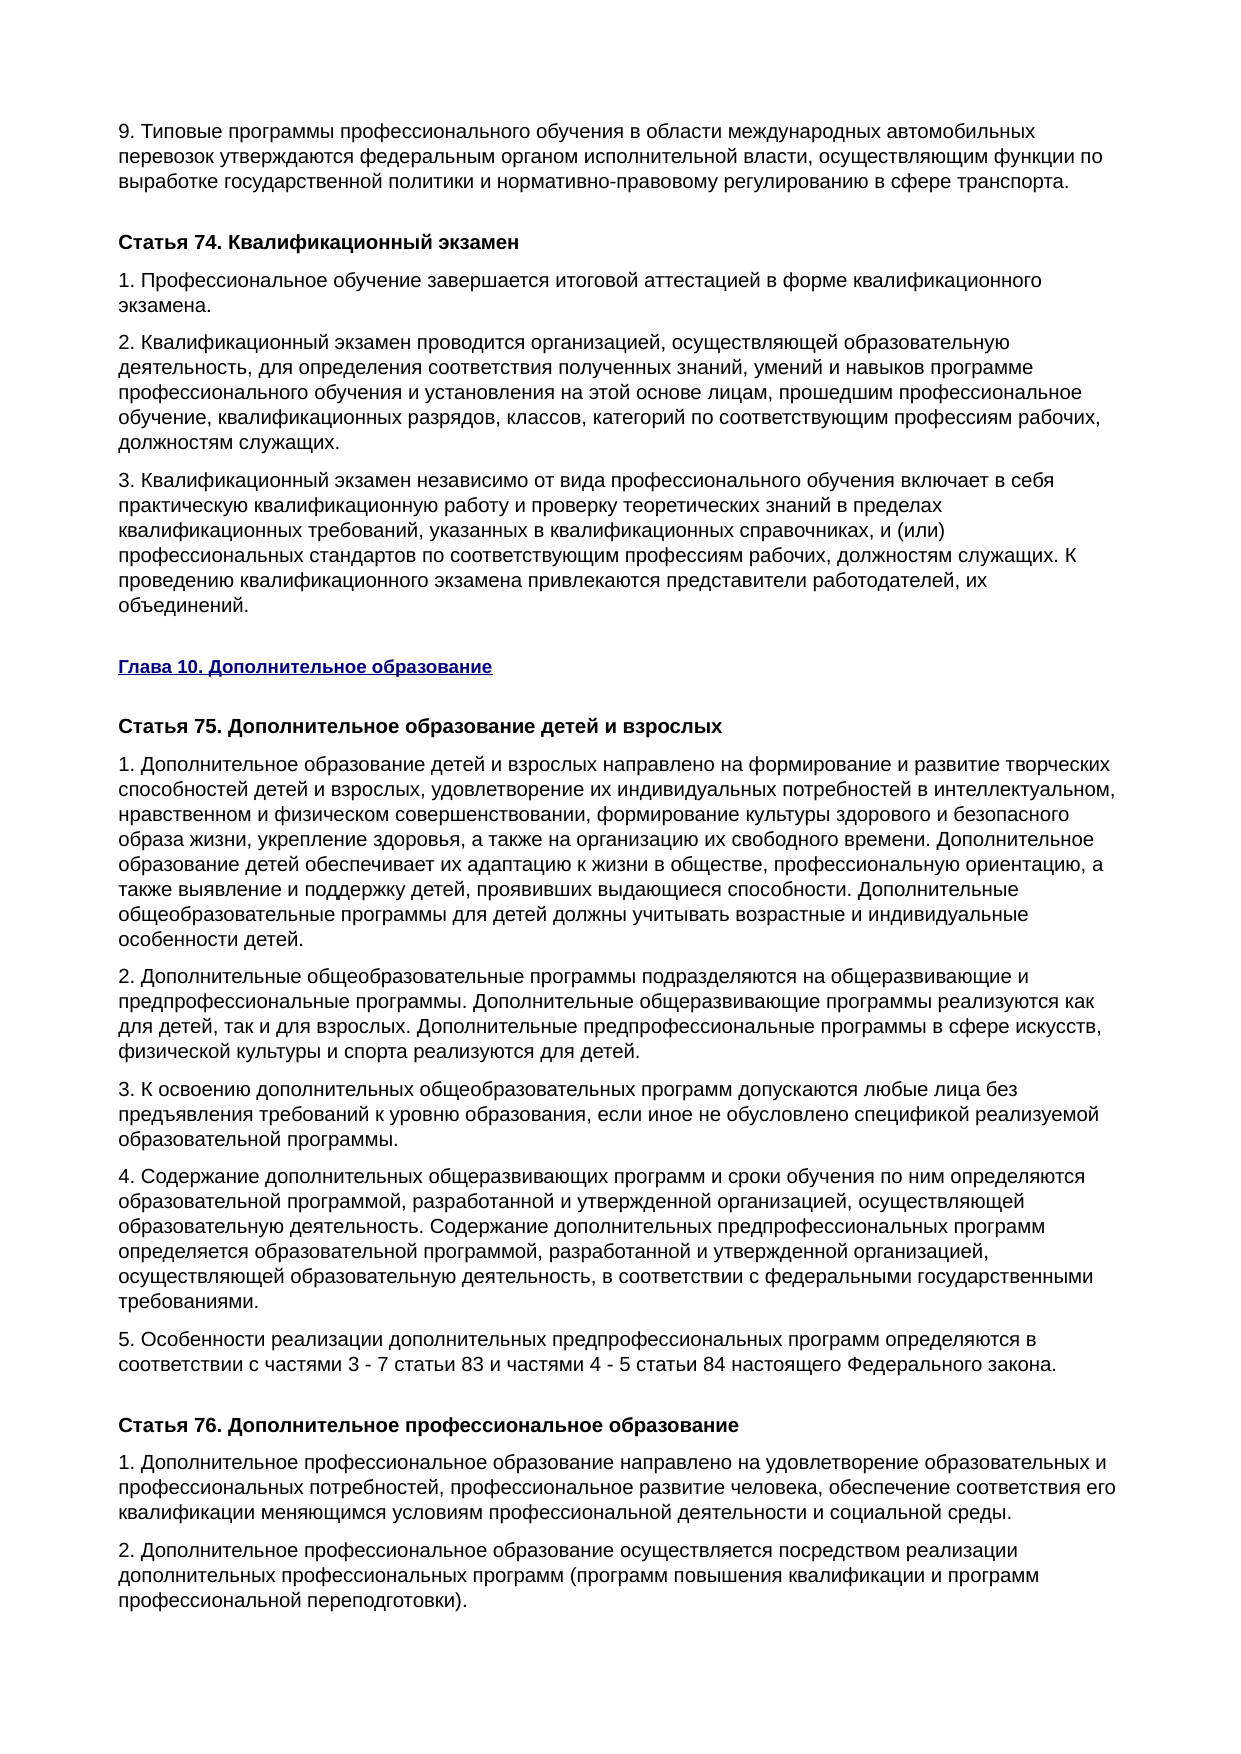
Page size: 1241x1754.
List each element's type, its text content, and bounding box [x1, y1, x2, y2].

text 3. К освоению дополнительных общеобразовательных программ допускаются любые лица без предъявления требований к уровню образования, если иное не обусловлено спецификой реализуемой образовательной программы. [118, 1076, 1122, 1151]
text 9. Типовые программы профессионального обучения в области международных автомобильных перевозок утверждаются федеральным органом исполнительной власти, осуществляющим функции по выработке государственной политики и нормативно-правовому регулированию в сфере транспорта. [118, 118, 1122, 193]
text 2. Квалификационный экзамен проводится организацией, осуществляющей образовательную деятельность, для определения соответствия полученных знаний, умений и навыков программе профессионального обучения и установления на этой основе лицам, прошедшим профессиональное обучение, квалификационных разрядов, классов, категорий по соответствующим профессиям рабочих, должностям служащих. [118, 329, 1122, 454]
subtitle Глава 10. Дополнительное образование [118, 654, 1122, 677]
text 3. Квалификационный экзамен независимо от вида профессионального обучения включает в себя практическую квалификационную работу и проверку теоретических знаний в пределах квалификационных требований, указанных в квалификационных справочниках, и (или) профессиональных стандартов по соответствующим профессиям рабочих, должностям служащих. К проведению квалификационного экзамена привлекаются представители работодателей, их объединений. [118, 466, 1122, 616]
subtitle Статья 74. Квалификационный экзамен [118, 231, 1122, 254]
text 5. Особенности реализации дополнительных предпрофессиональных программ определяются в соответствии с частями 3 - 7 статьи 83 и частями 4 - 5 статьи 84 настоящего Федерального закона. [118, 1326, 1122, 1376]
text 2. Дополнительное профессиональное образование осуществляется посредством реализации дополнительных профессиональных программ (программ повышения квалификации и программ профессиональной переподготовки). [118, 1536, 1122, 1611]
text 1. Дополнительное профессиональное образование направлено на удовлетворение образовательных и профессиональных потребностей, профессиональное развитие человека, обеспечение соответствия его квалификации меняющимся условиям профессиональной деятельности и социальной среды. [118, 1449, 1122, 1524]
text 4. Содержание дополнительных общеразвивающих программ и сроки обучения по ним определяются образовательной программой, разработанной и утвержденной организацией, осуществляющей образовательную деятельность. Содержание дополнительных предпрофессиональных программ определяется образовательной программой, разработанной и утвержденной организацией, осуществляющей образовательную деятельность, в соответствии с федеральными государственными требованиями. [118, 1163, 1122, 1313]
text 1. Профессиональное обучение завершается итоговой аттестацией в форме квалификационного экзамена. [118, 266, 1122, 316]
subtitle Статья 76. Дополнительное профессиональное образование [118, 1413, 1122, 1436]
subtitle Статья 75. Дополнительное образование детей и взрослых [118, 715, 1122, 738]
text 2. Дополнительные общеобразовательные программы подразделяются на общеразвивающие и предпрофессиональные программы. Дополнительные общеразвивающие программы реализуются как для детей, так и для взрослых. Дополнительные предпрофессиональные программы в сфере искусств, физической культуры и спорта реализуются для детей. [118, 963, 1122, 1063]
text 1. Дополнительное образование детей и взрослых направлено на формирование и развитие творческих способностей детей и взрослых, удовлетворение их индивидуальных потребностей в интеллектуальном, нравственном и физическом совершенствовании, формирование культуры здорового и безопасного образа жизни, укрепление здоровья, а также на организацию их свободного времени. Дополнительное образование детей обеспечивает их адаптацию к жизни в обществе, профессиональную ориентацию, а также выявление и поддержку детей, проявивших выдающиеся способности. Дополнительные общеобразовательные программы для детей должны учитывать возрастные и индивидуальные особенности детей. [118, 751, 1122, 951]
